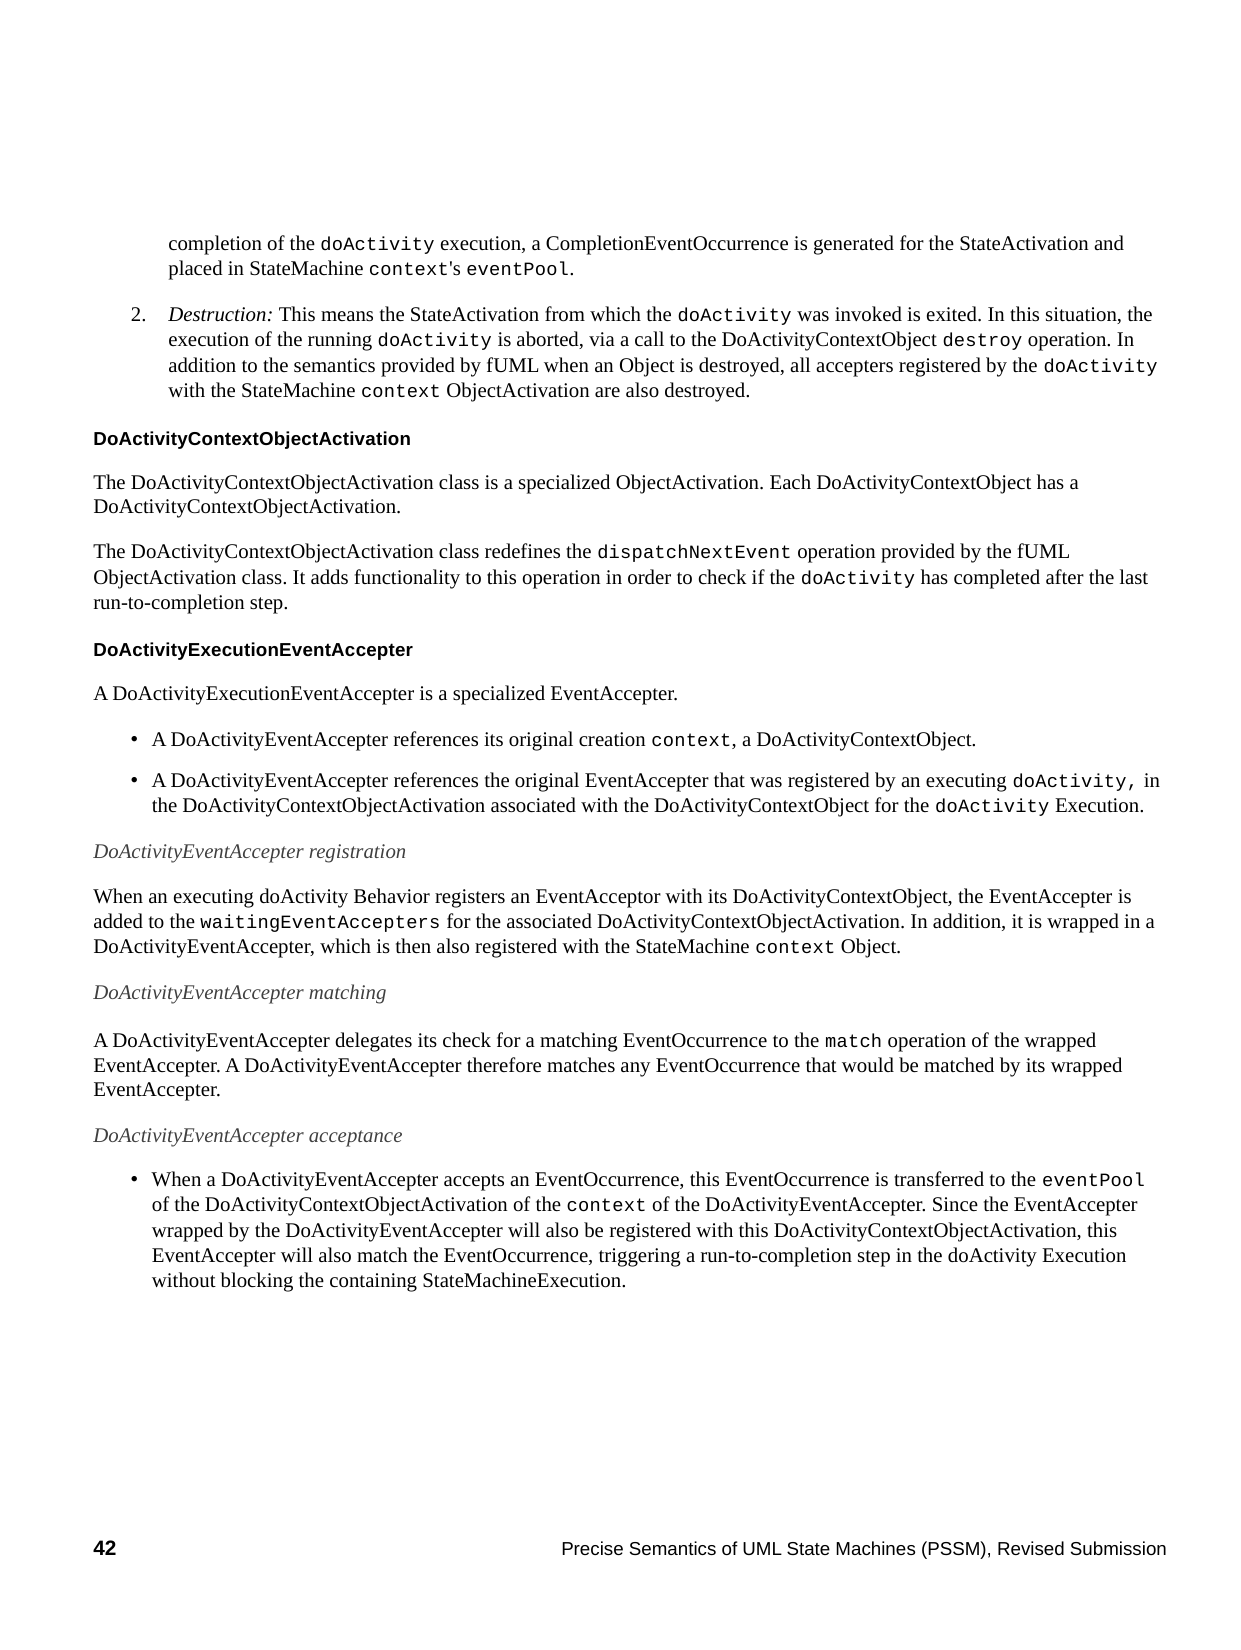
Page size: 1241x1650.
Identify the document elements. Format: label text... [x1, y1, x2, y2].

list Destruction: This means the StateActivation from which the doActivity was invoked is exited. In this situation, the execution of the running doActivity is aborted, via a call to the DoActivityContextObject destroy operation. In addition to the semantics provided by fUML when an Object is destroyed, all accepters registered by the doActivity with the StateMachine context ObjectActivation are also destroyed. [131, 302, 1164, 403]
text The DoActivityContextObjectActivation class is a specialized ObjectActivation. Each DoActivityContextObject has a DoActivityContextObjectActivation. [93, 470, 1164, 518]
text A DoActivityExecutionEventAccepter is a specialized EventAccepter. [93, 681, 1164, 705]
list A DoActivityEventAccepter references the original EventAccepter that was registered by an executing doActivity, in the DoActivityContextObjectActivation associated with the DoActivityContextObject for the doActivity Execution. [131, 768, 1164, 818]
list When a DoActivityEventAccepter accepts an EventOccurrence, this EventOccurrence is transferred to the eventPool of the DoActivityContextObjectActivation of the context of the DoActivityEventAccepter. Since the EventAccepter wrapped by the DoActivityEventAccepter will also be registered with this DoActivityContextObjectActivation, this EventAccepter will also match the EventOccurrence, triggering a run-to-completion step in the doActivity Execution without blocking the containing StateMachineExecution. [131, 1167, 1164, 1292]
text A DoActivityEventAccepter delegates its check for a matching EventOccurrence to the match operation of the wrapped EventAccepter. A DoActivityEventAccepter therefore matches any EventOccurrence that would be matched by its wrapped EventAccepter. [93, 1028, 1164, 1101]
subtitle DoActivityExecutionEventAccepter [93, 639, 1164, 660]
text When an executing doActivity Behavior registers an EventAcceptor with its DoActivityContextObject, the EventAccepter is added to the waitingEventAccepters for the associated DoActivityContextObjectActivation. In addition, it is wrapped in a DoActivityEventAccepter, which is then also registered with the StateMachine context Object. [93, 883, 1164, 959]
subtitle DoActivityEventAccepter matching [93, 979, 1164, 1004]
text The DoActivityContextObjectActivation class redefines the dispatchNextEvent operation provided by the fUML ObjectActivation class. It adds functionality to this operation in order to check if the doActivity has completed after the last run-to-completion step. [93, 539, 1164, 614]
subtitle DoActivityEventAccepter acceptance [93, 1122, 1164, 1147]
subtitle DoActivityEventAccepter registration [93, 839, 1164, 863]
subtitle DoActivityContextObjectActivation [93, 428, 1164, 449]
list completion of the doActivity execution, a CompletionEventOccurrence is generated for the StateActivation and placed in StateMachine context's eventPool. [131, 231, 1164, 281]
list A DoActivityEventAccepter references its original creation context, a DoActivityContextObject. [131, 726, 1164, 752]
